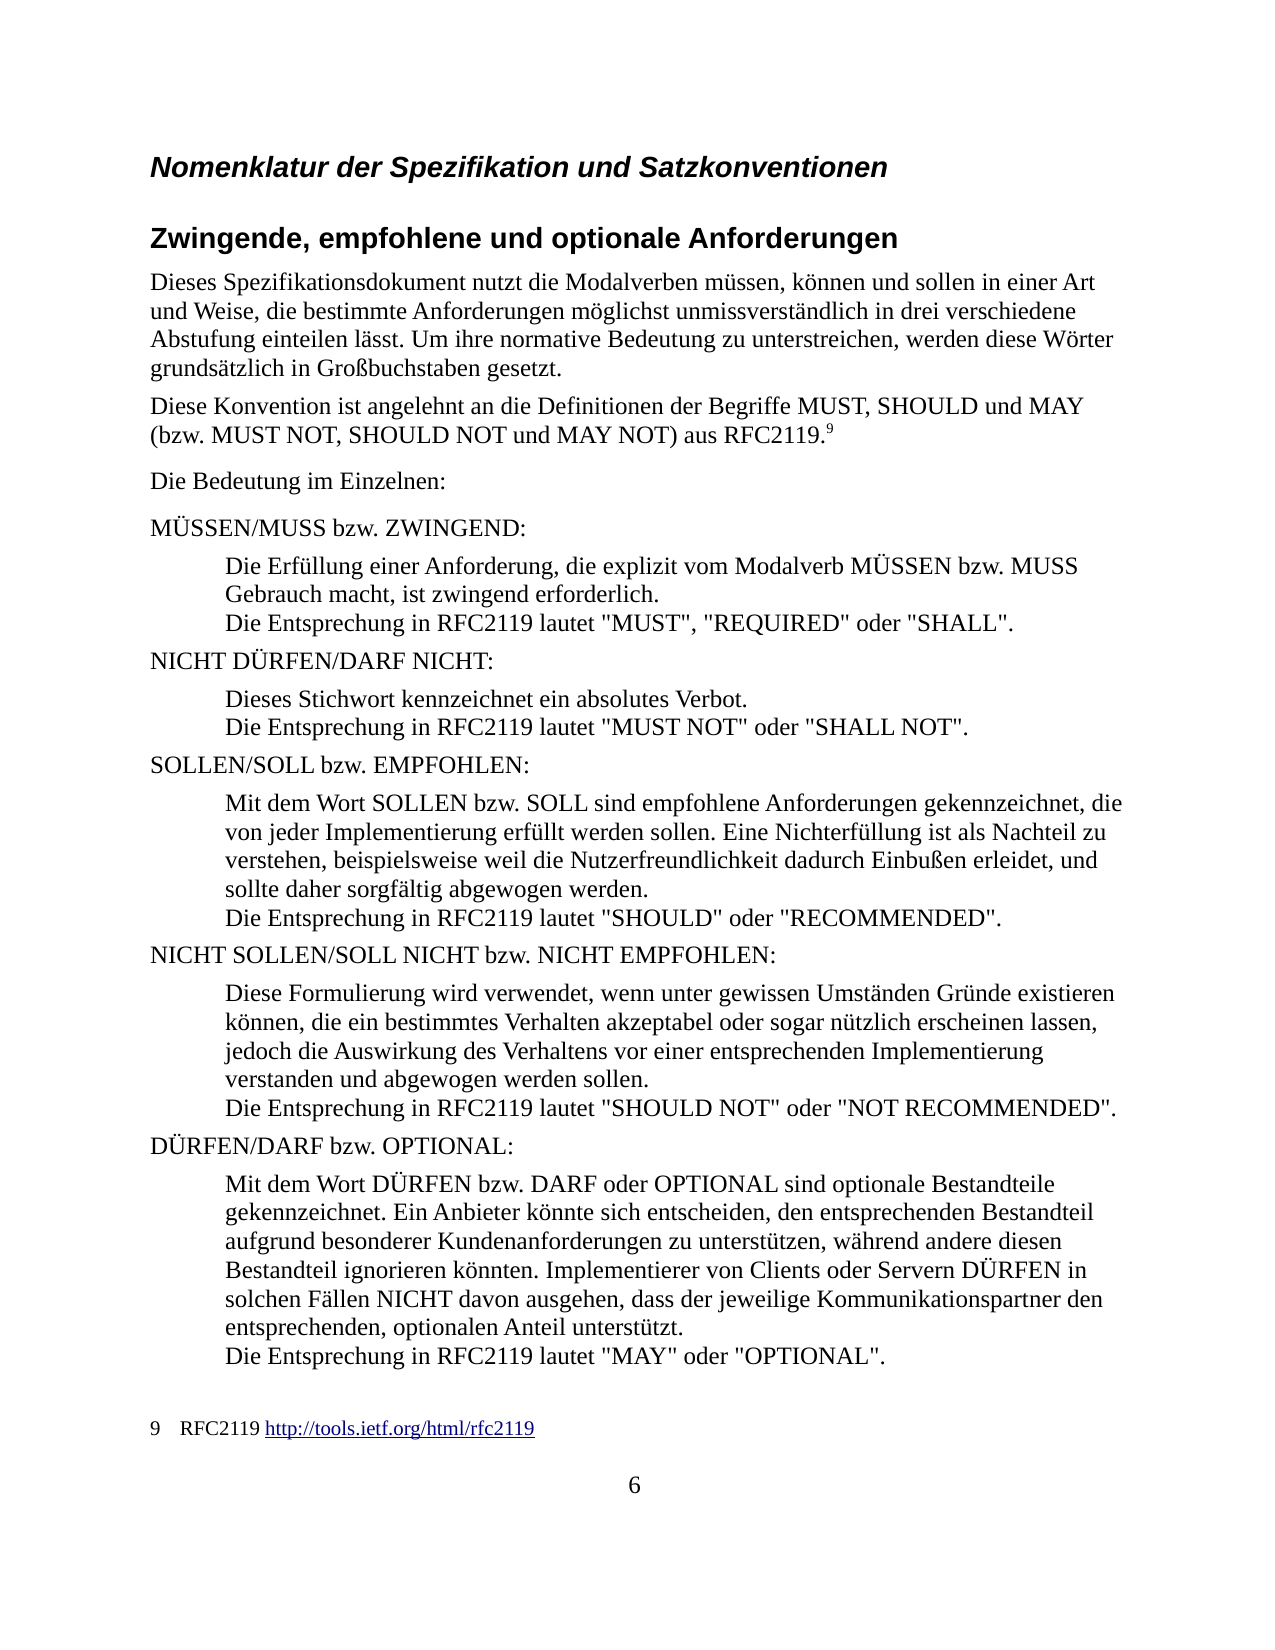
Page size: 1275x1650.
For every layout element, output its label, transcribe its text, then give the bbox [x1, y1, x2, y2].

text Diese Konvention ist angelehnt an die Definitionen der Begriffe MUST, SHOULD und MAY (bzw. MUST NOT, SHOULD NOT und MAY NOT) aus RFC2119. [150, 391, 1125, 448]
text Die Bedeutung im Einzelnen: [150, 466, 1125, 495]
text Die Entsprechung in RFC2119 lautet "SHOULD NOT" oder "NOT RECOMMENDED". [225, 1093, 1125, 1122]
text Dieses Stichwort kennzeichnet ein absolutes Verbot. [225, 684, 1125, 712]
text MÜSSEN/MUSS bzw. ZWINGEND: [150, 513, 1125, 542]
text Dieses Spezifikationsdokument nutzt die Modalverben müssen, können und sollen in einer Art und Weise, die bestimmte Anforderungen möglichst unmissverständlich in drei verschiedene Abstufung einteilen lässt. Um ihre normative Bedeutung zu unterstreichen, werden diese Wörter grundsätzlich in Großbuchstaben gesetzt. [150, 267, 1125, 382]
subtitle Nomenklatur der Spezifikation und Satzkonventionen [150, 150, 1125, 183]
text RFC2119 http://tools.ietf.org/html/rfc2119 [150, 1416, 1125, 1440]
text Mit dem Wort SOLLEN bzw. SOLL sind empfohlene Anforderungen gekennzeichnet, die von jeder Implementierung erfüllt werden sollen. Eine Nichterfüllung ist als Nachteil zu verstehen, beispielsweise weil die Nutzerfreundlichkeit dadurch Einbußen erleidet, und sollte daher sorgfältig abgewogen werden. [225, 788, 1125, 903]
text Die Entsprechung in RFC2119 lautet "SHOULD" oder "RECOMMENDED". [225, 903, 1125, 932]
text Die Entsprechung in RFC2119 lautet "MUST", "REQUIRED" oder "SHALL". [225, 608, 1125, 637]
text DÜRFEN/DARF bzw. OPTIONAL: [150, 1131, 1125, 1160]
text Die Erfüllung einer Anforderung, die explizit vom Modalverb MÜSSEN bzw. MUSS Gebrauch macht, ist zwingend erforderlich. [225, 551, 1125, 608]
text Die Entsprechung in RFC2119 lautet "MAY" oder "OPTIONAL". [225, 1341, 1125, 1370]
text NICHT SOLLEN/SOLL NICHT bzw. NICHT EMPFOHLEN: [150, 941, 1125, 969]
text NICHT DÜRFEN/DARF NICHT: [150, 646, 1125, 675]
text Die Entsprechung in RFC2119 lautet "MUST NOT" oder "SHALL NOT". [225, 712, 1125, 741]
subtitle Zwingende, empfohlene und optionale Anforderungen [150, 221, 1125, 254]
text SOLLEN/SOLL bzw. EMPFOHLEN: [150, 750, 1125, 779]
text Mit dem Wort DÜRFEN bzw. DARF oder OPTIONAL sind optionale Bestandteile gekennzeichnet. Ein Anbieter könnte sich entscheiden, den entsprechenden Bestandteil aufgrund besonderer Kundenanforderungen zu unterstützen, während andere diesen Bestandteil ignorieren könnten. Implementierer von Clients oder Servern DÜRFEN in solchen Fällen NICHT davon ausgehen, dass der jeweilige Kommunikationspartner den entsprechenden, optionalen Anteil unterstützt. [225, 1169, 1125, 1341]
text Diese Formulierung wird verwendet, wenn unter gewissen Umständen Gründe existieren können, die ein bestimmtes Verhalten akzeptabel oder sogar nützlich erscheinen lassen, jedoch die Auswirkung des Verhaltens vor einer entsprechenden Implementierung verstanden und abgewogen werden sollen. [225, 978, 1125, 1093]
